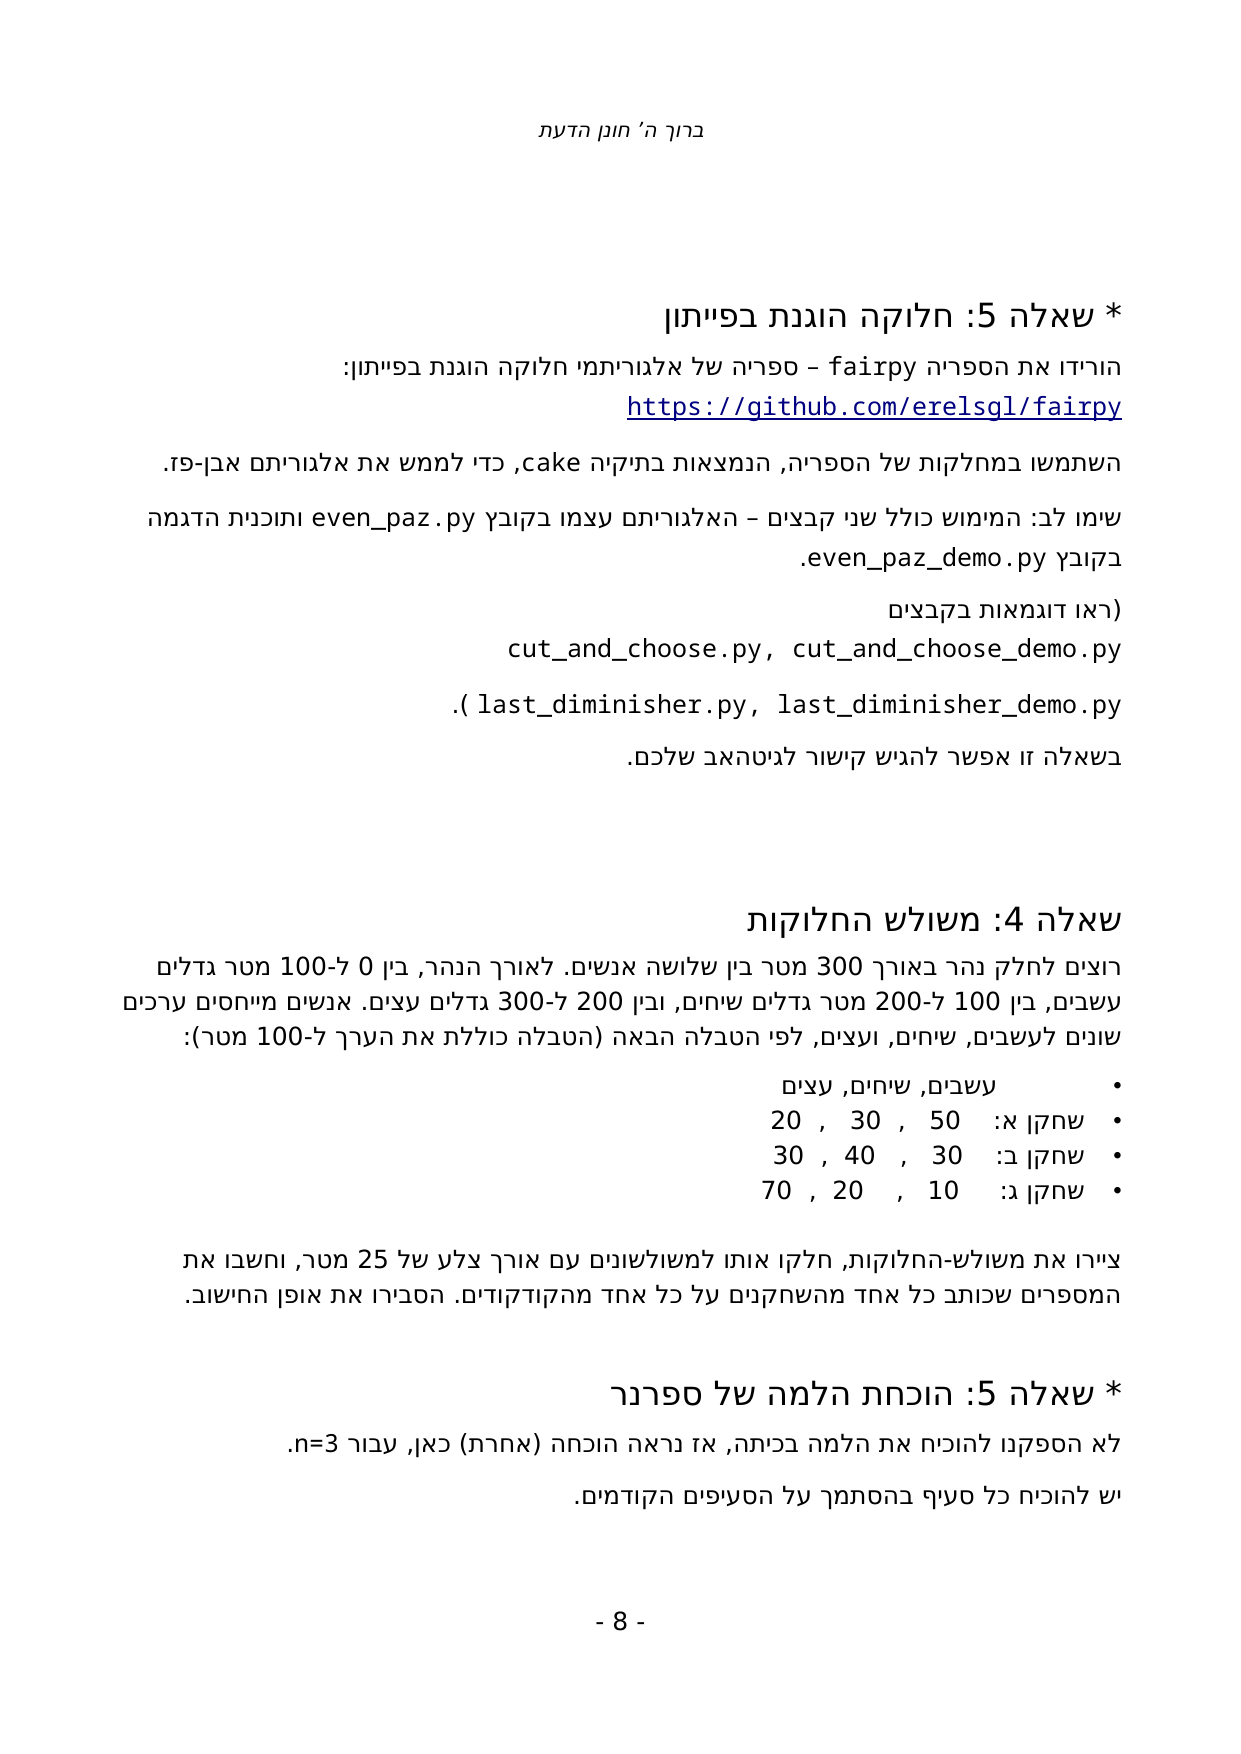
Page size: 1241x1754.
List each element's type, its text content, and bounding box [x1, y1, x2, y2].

text (ראו דוגמאות בקבצים cut_and_choose.py, cut_and_choose_demo.py [118, 595, 1122, 665]
text לא הספקנו להוכיח את הלמה בכיתה, אז נראה הוכחה (אחרת) כאן, עבור n=3. [118, 1426, 1122, 1460]
text השתמשו במחלקות של הספריה, הנמצאות בתיקיה cake, כדי לממש את אלגוריתם אבן-פז. [118, 444, 1122, 478]
list שחקן א: 50 , 30 , 20 [118, 1107, 1122, 1136]
subtitle * שאלה 5: הוכחת הלמה של ספרנר [118, 1374, 1122, 1413]
list שחקן ג: 10 , 20 , 70 [118, 1177, 1122, 1206]
text last_diminisher.py, last_diminisher_demo.py ). [118, 686, 1122, 721]
text רוצים לחלק נהר באורך 300 מטר בין שלושה אנשים. לאורך הנהר, בין 0 ל-100 מטר גדלים עשבים, בין 100 ל-200 מטר גדלים שיחים, ובין 200 ל-300 גדלים עצים. אנשים מייחסים ערכים שונים לעשבים, שיחים, ועצים, לפי הטבלה הבאה (הטבלה כוללת את הערך ל-100 מטר): [118, 952, 1122, 1051]
text הורידו את הספריה fairpy – ספריה של אלגוריתמי חלוקה הוגנת בפייתון: https://github.com/erelsgl/fairpy [118, 348, 1122, 423]
list שחקן ב: 30 , 40 , 30 [118, 1142, 1122, 1171]
text בשאלה זו אפשר להגיש קישור לגיטהאב שלכם. [118, 742, 1122, 771]
subtitle * שאלה 5: חלוקה הוגנת בפייתון [118, 297, 1122, 336]
text שימו לב: המימוש כולל שני קבצים – האלגוריתם עצמו בקובץ even_paz.py ותוכנית הדגמה בקובץ even_paz_demo.py. [118, 500, 1122, 574]
subtitle שאלה 4: משולש החלוקות [118, 901, 1122, 939]
text ציירו את משולש-החלוקות, חלקו אותו למשולשונים עם אורך צלע של 25 מטר, וחשבו את המספרים שכותב כל אחד מהשחקנים על כל אחד מהקודקודים. הסבירו את אופן החישוב. [118, 1246, 1122, 1310]
text יש להוכיח כל סעיף בהסתמך על הסעיפים הקודמים. [118, 1481, 1122, 1510]
list עשבים, שיחים, עצים [118, 1072, 1122, 1101]
